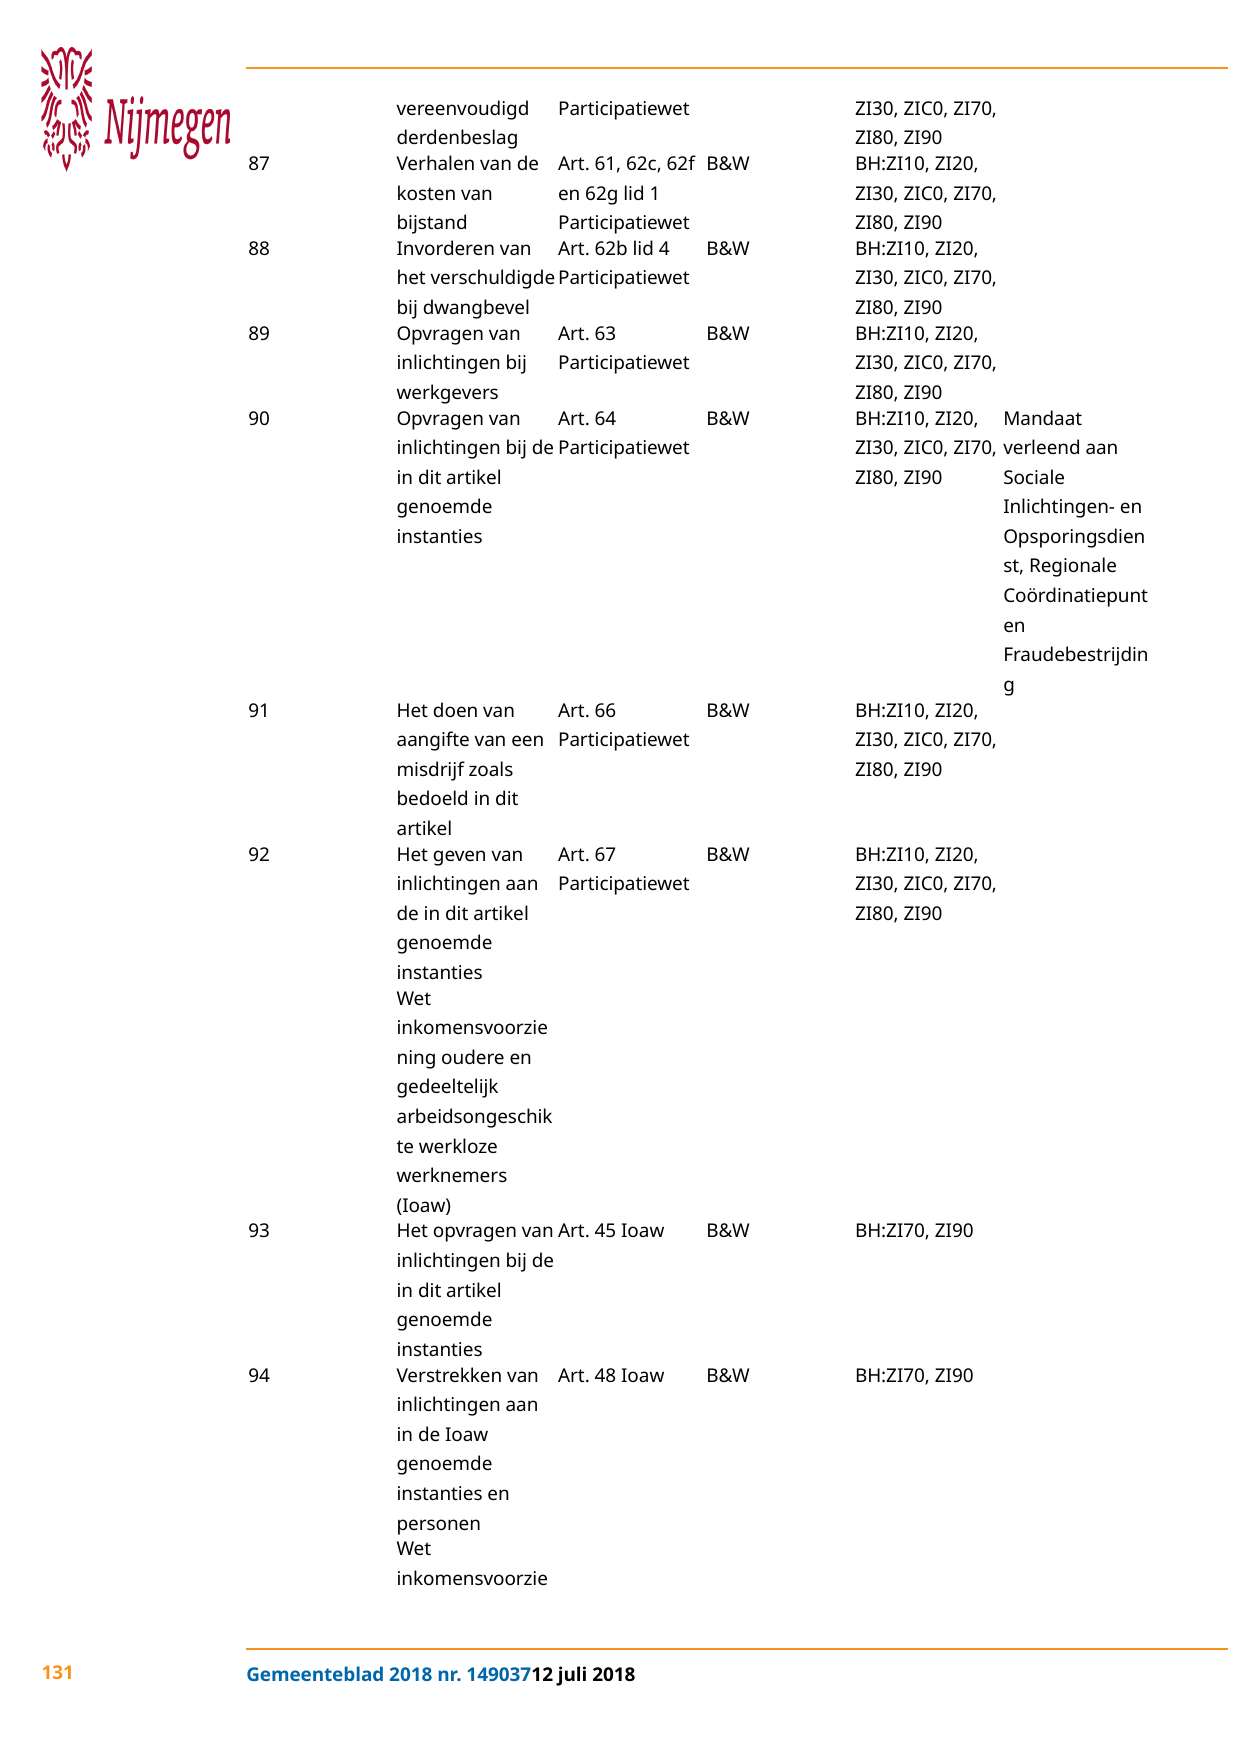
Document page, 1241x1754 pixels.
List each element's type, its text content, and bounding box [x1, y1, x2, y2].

table_cell [1003, 320, 1152, 405]
table_cell [248, 985, 396, 1218]
table_cell BH:ZI10, ZI20, ZI30, ZIC0, ZI70, ZI80, ZI90 [855, 841, 1003, 985]
table_cell Art. 67 Participatiewet [558, 841, 706, 985]
table_cell [855, 1535, 1003, 1591]
table_cell BH:ZI10, ZI20, ZI30, ZIC0, ZI70, ZI80, ZI90 [855, 697, 1003, 841]
table_cell [1003, 841, 1152, 985]
table_cell [558, 1535, 706, 1591]
table_cell Wet inkomensvoorzie [396, 1535, 558, 1591]
table_cell [855, 985, 1003, 1218]
table_cell [1003, 1362, 1152, 1535]
table_cell B&W [706, 320, 855, 405]
table_cell BH:ZI10, ZI20, ZI30, ZIC0, ZI70, ZI80, ZI90 [855, 235, 1003, 320]
table_cell 88 [248, 235, 396, 320]
table_cell 89 [248, 320, 396, 405]
table_cell B&W [706, 150, 855, 235]
table_cell B&W [706, 1362, 855, 1535]
table_cell [1003, 697, 1152, 841]
table_cell 92 [248, 841, 396, 985]
table_cell Art. 61, 62c, 62f en 62g lid 1 Participatiewet [558, 150, 706, 235]
table_cell BH:ZI70, ZI90 [855, 1362, 1003, 1535]
table_cell Het doen van aangifte van een misdrijf zoals bedoeld in dit artikel [396, 697, 558, 841]
table_cell Art. 63 Participatiewet [558, 320, 706, 405]
table_cell Art. 64 Participatiewet [558, 405, 706, 697]
table_cell ZI30, ZIC0, ZI70, ZI80, ZI90 [855, 95, 1003, 150]
table_cell B&W [706, 697, 855, 841]
table_cell [1003, 95, 1152, 150]
table_cell BH:ZI10, ZI20, ZI30, ZIC0, ZI70, ZI80, ZI90 [855, 405, 1003, 697]
table_cell [558, 985, 706, 1218]
table_cell Art. 45 Ioaw [558, 1218, 706, 1362]
table_cell B&W [706, 405, 855, 697]
table_cell B&W [706, 1218, 855, 1362]
table_cell Het geven van inlichtingen aan de in dit artikel genoemde instanties [396, 841, 558, 985]
table_cell Verhalen van de kosten van bijstand [396, 150, 558, 235]
table_cell Opvragen van inlichtingen bij werkgevers [396, 320, 558, 405]
table_cell Art. 48 Ioaw [558, 1362, 706, 1535]
table_cell Participatiewet [558, 95, 706, 150]
table_cell Mandaat verleend aan Sociale Inlichtingen- en Opsporingsdienst, Regionale Coördinatiepunten Fraudebestrijding [1003, 405, 1152, 697]
table_cell B&W [706, 841, 855, 985]
table_cell Verstrekken van inlichtingen aan in de Ioaw genoemde instanties en personen [396, 1362, 558, 1535]
table_cell vereenvoudigd derdenbeslag [396, 95, 558, 150]
table_cell B&W [706, 235, 855, 320]
table_cell Wet inkomensvoorziening oudere en gedeeltelijk arbeidsongeschikte werkloze werknemers (Ioaw) [396, 985, 558, 1218]
table_cell Art. 62b lid 4 Participatiewet [558, 235, 706, 320]
table_cell [706, 1535, 855, 1591]
table_cell 91 [248, 697, 396, 841]
table_cell 93 [248, 1218, 396, 1362]
table_cell [1003, 235, 1152, 320]
table_cell [1003, 1218, 1152, 1362]
table_cell Art. 66 Participatiewet [558, 697, 706, 841]
table_cell [1003, 985, 1152, 1218]
picture [41, 47, 231, 172]
table_cell [1003, 150, 1152, 235]
table_cell [706, 95, 855, 150]
table_cell Invorderen van het verschuldigde bij dwangbevel [396, 235, 558, 320]
table_cell Het opvragen van inlichtingen bij de in dit artikel genoemde instanties [396, 1218, 558, 1362]
table_cell [248, 95, 396, 150]
table_cell BH:ZI10, ZI20, ZI30, ZIC0, ZI70, ZI80, ZI90 [855, 150, 1003, 235]
table_cell [1003, 1535, 1152, 1591]
table_cell BH:ZI70, ZI90 [855, 1218, 1003, 1362]
table_cell [248, 1535, 396, 1591]
table_cell 90 [248, 405, 396, 697]
table_cell [706, 985, 855, 1218]
table_cell Opvragen van inlichtingen bij de in dit artikel genoemde instanties [396, 405, 558, 697]
table_cell 94 [248, 1362, 396, 1535]
table_cell 87 [248, 150, 396, 235]
table_cell BH:ZI10, ZI20, ZI30, ZIC0, ZI70, ZI80, ZI90 [855, 320, 1003, 405]
